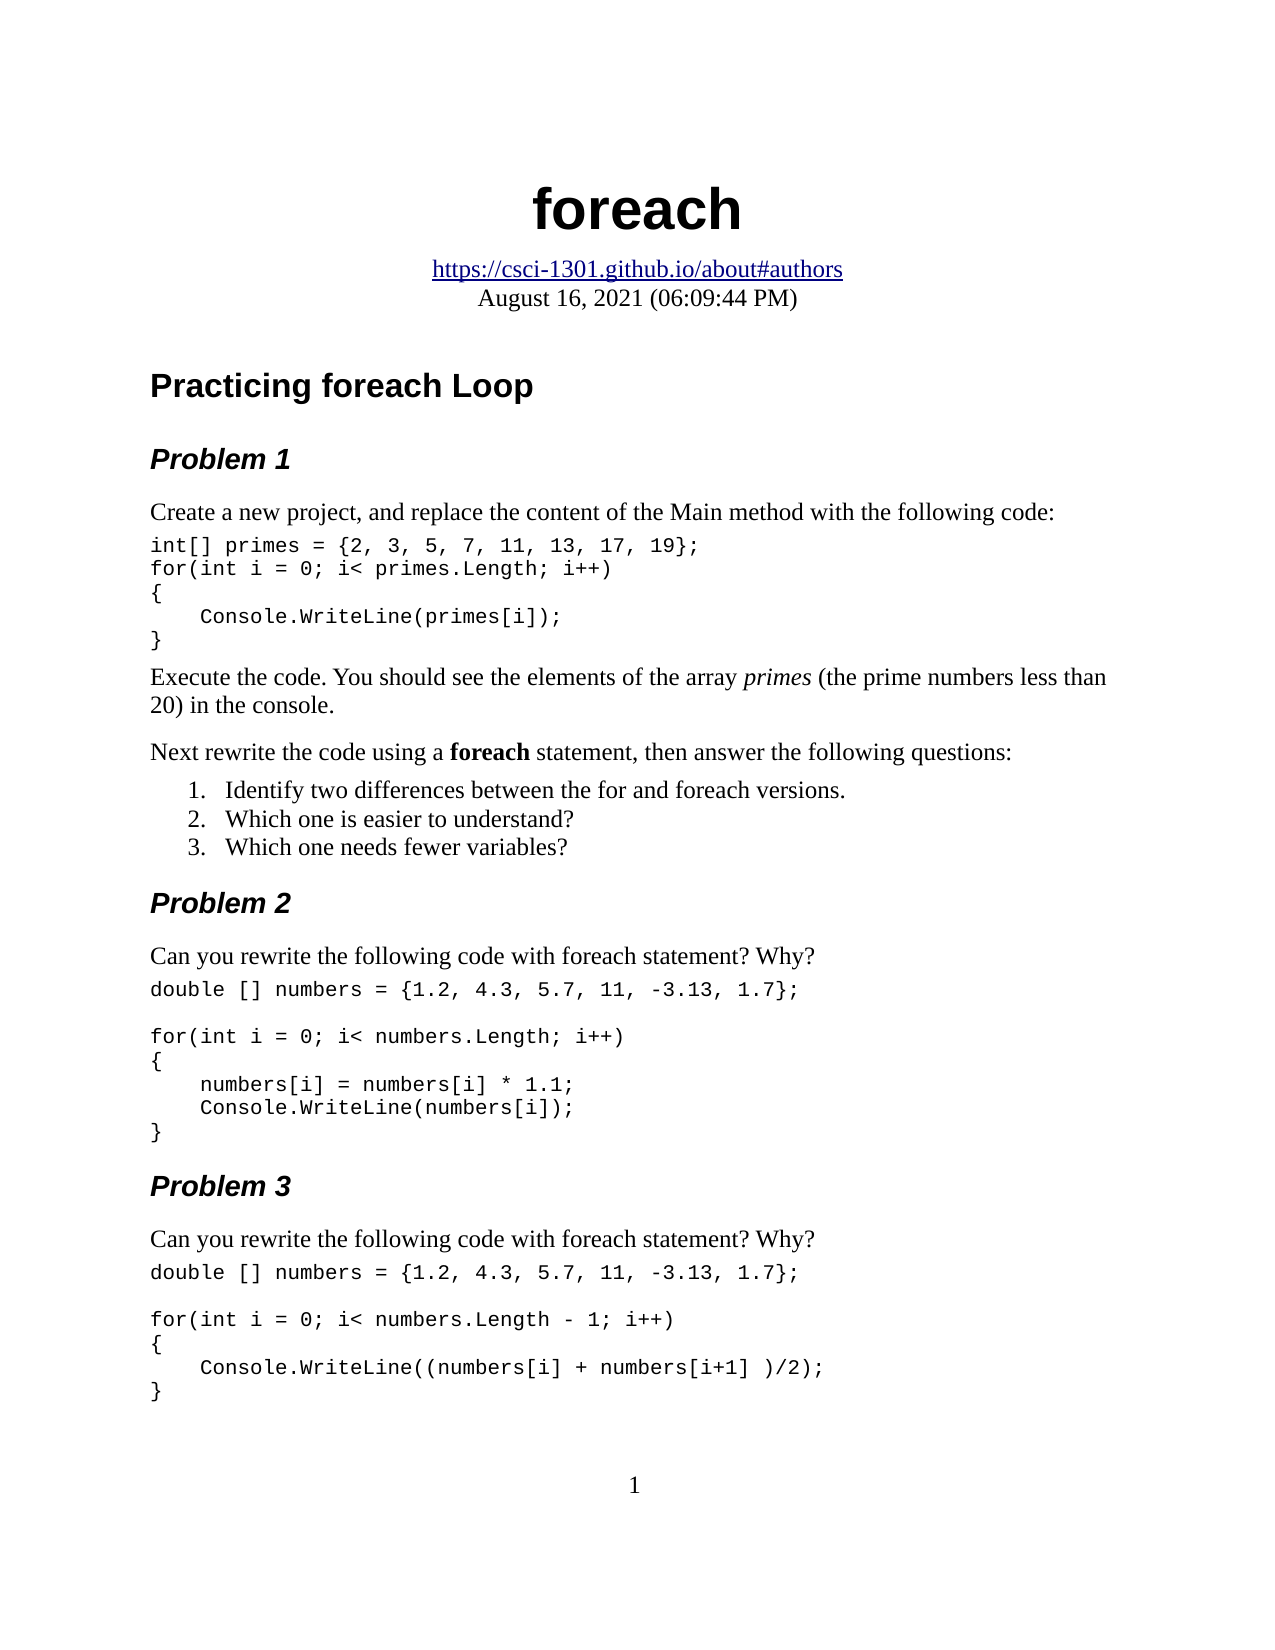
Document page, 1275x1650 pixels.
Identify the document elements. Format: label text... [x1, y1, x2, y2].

subtitle Problem 1 [150, 442, 1125, 476]
list Identify two differences between the for and foreach versions. [187, 775, 1125, 804]
list Which one needs fewer variables? [187, 832, 1125, 861]
text Next rewrite the code using a foreach statement, then answer the following questions: [150, 737, 1125, 766]
list Which one is easier to understand? [187, 804, 1125, 832]
text Console.WriteLine(primes[i]); [150, 606, 1125, 629]
text for(int i = 0; i< numbers.Length - 1; i++) [150, 1309, 1125, 1333]
text Execute the code. You should see the elements of the array primes (the prime numbers less than 20) in the console. [150, 662, 1125, 719]
text } [150, 1121, 1125, 1144]
subtitle Problem 2 [150, 886, 1125, 920]
text Console.WriteLine((numbers[i] + numbers[i+1] )/2); [150, 1357, 1125, 1380]
text } [150, 629, 1125, 653]
title foreach [150, 175, 1125, 242]
text https://csci-1301.github.io/about#authors [150, 254, 1125, 283]
text for(int i = 0; i< primes.Length; i++) [150, 558, 1125, 582]
text { [150, 1333, 1125, 1357]
text { [150, 1050, 1125, 1073]
text } [150, 1380, 1125, 1404]
text numbers[i] = numbers[i] * 1.1; [150, 1073, 1125, 1097]
text August 16, 2021 (06:09:44 PM) [150, 283, 1125, 312]
text Create a new project, and replace the content of the Main method with the following code: [150, 497, 1125, 526]
text Console.WriteLine(numbers[i]); [150, 1097, 1125, 1121]
text Can you rewrite the following code with foreach statement? Why? [150, 1224, 1125, 1253]
text { [150, 582, 1125, 606]
text Can you rewrite the following code with foreach statement? Why? [150, 941, 1125, 970]
subtitle Practicing foreach Loop [150, 366, 1125, 404]
text double [] numbers = {1.2, 4.3, 5.7, 11, -3.13, 1.7}; [150, 1262, 1125, 1286]
text double [] numbers = {1.2, 4.3, 5.7, 11, -3.13, 1.7}; [150, 979, 1125, 1003]
subtitle Problem 3 [150, 1169, 1125, 1203]
text for(int i = 0; i< numbers.Length; i++) [150, 1026, 1125, 1050]
text int[] primes = {2, 3, 5, 7, 11, 13, 17, 19}; [150, 535, 1125, 558]
